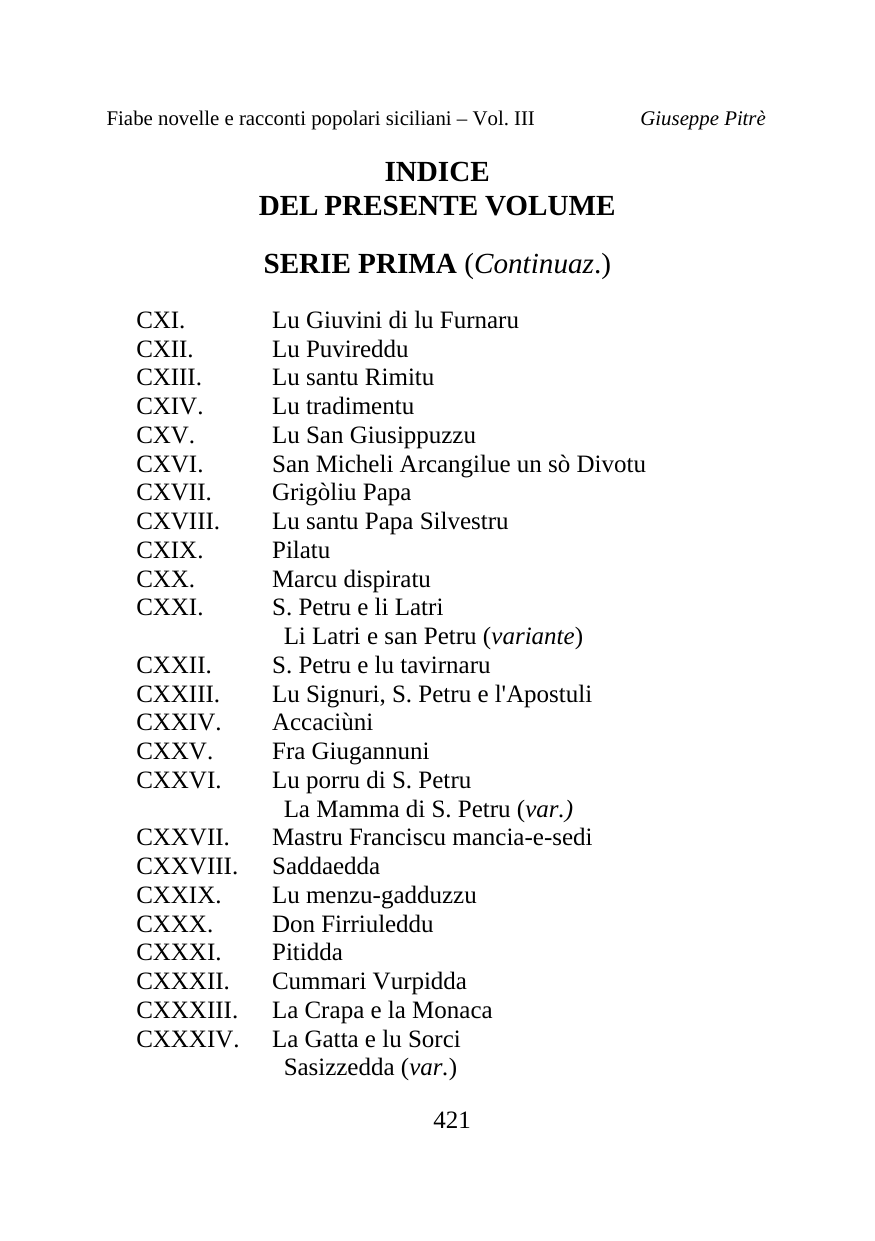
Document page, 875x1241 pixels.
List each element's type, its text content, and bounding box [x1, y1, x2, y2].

text CXVII. Grigòliu Papa [106, 477, 768, 506]
text CXXV. Fra Giugannuni [106, 736, 768, 765]
text CXXI. S. Petru e li Latri [106, 592, 768, 621]
text La Mamma di S. Petru (var.) [106, 794, 768, 822]
text CXXXII. Cummari Vurpidda [106, 966, 768, 995]
text CXXIX. Lu menzu-gadduzzu [106, 880, 768, 909]
text SERIE PRIMA (Continuaz.) [106, 246, 768, 280]
text CXXII. S. Petru e lu tavirnaru [106, 650, 768, 679]
text CXIII. Lu santu Rimitu [106, 362, 768, 391]
text CXIV. Lu tradimentu [106, 391, 768, 420]
text CXXIII. Lu Signuri, S. Petru e l'Apostuli [106, 679, 768, 707]
text CXXVI. Lu porru di S. Petru [106, 765, 768, 794]
text CXI. Lu Giuvini di lu Furnaru [106, 305, 768, 334]
text CXIX. Pilatu [106, 535, 768, 564]
text CXII. Lu Puvireddu [106, 334, 768, 362]
text CXXVIII. Saddaedda [106, 851, 768, 880]
text CXXX. Don Firriuleddu [106, 909, 768, 937]
text Li Latri e san Petru (variante) [106, 621, 768, 650]
text CXXXI. Pitidda [106, 937, 768, 966]
subtitle INDICE DEL PRESENTE VOLUME [106, 154, 768, 221]
text Sasizzedda (var.) [106, 1052, 768, 1081]
text CXVIII. Lu santu Papa Silvestru [106, 506, 768, 535]
text CXX. Marcu dispiratu [106, 564, 768, 592]
text CXXIV. Accaciùni [106, 707, 768, 736]
text CXXVII. Mastru Franciscu mancia-e-sedi [106, 822, 768, 851]
text CXV. Lu San Giusippuzzu [106, 420, 768, 449]
text CXVI. San Micheli Arcangilue un sò Divotu [106, 449, 768, 477]
text CXXXIV. La Gatta e lu Sorci [106, 1024, 768, 1052]
text CXXXIII. La Crapa e la Monaca [106, 995, 768, 1024]
